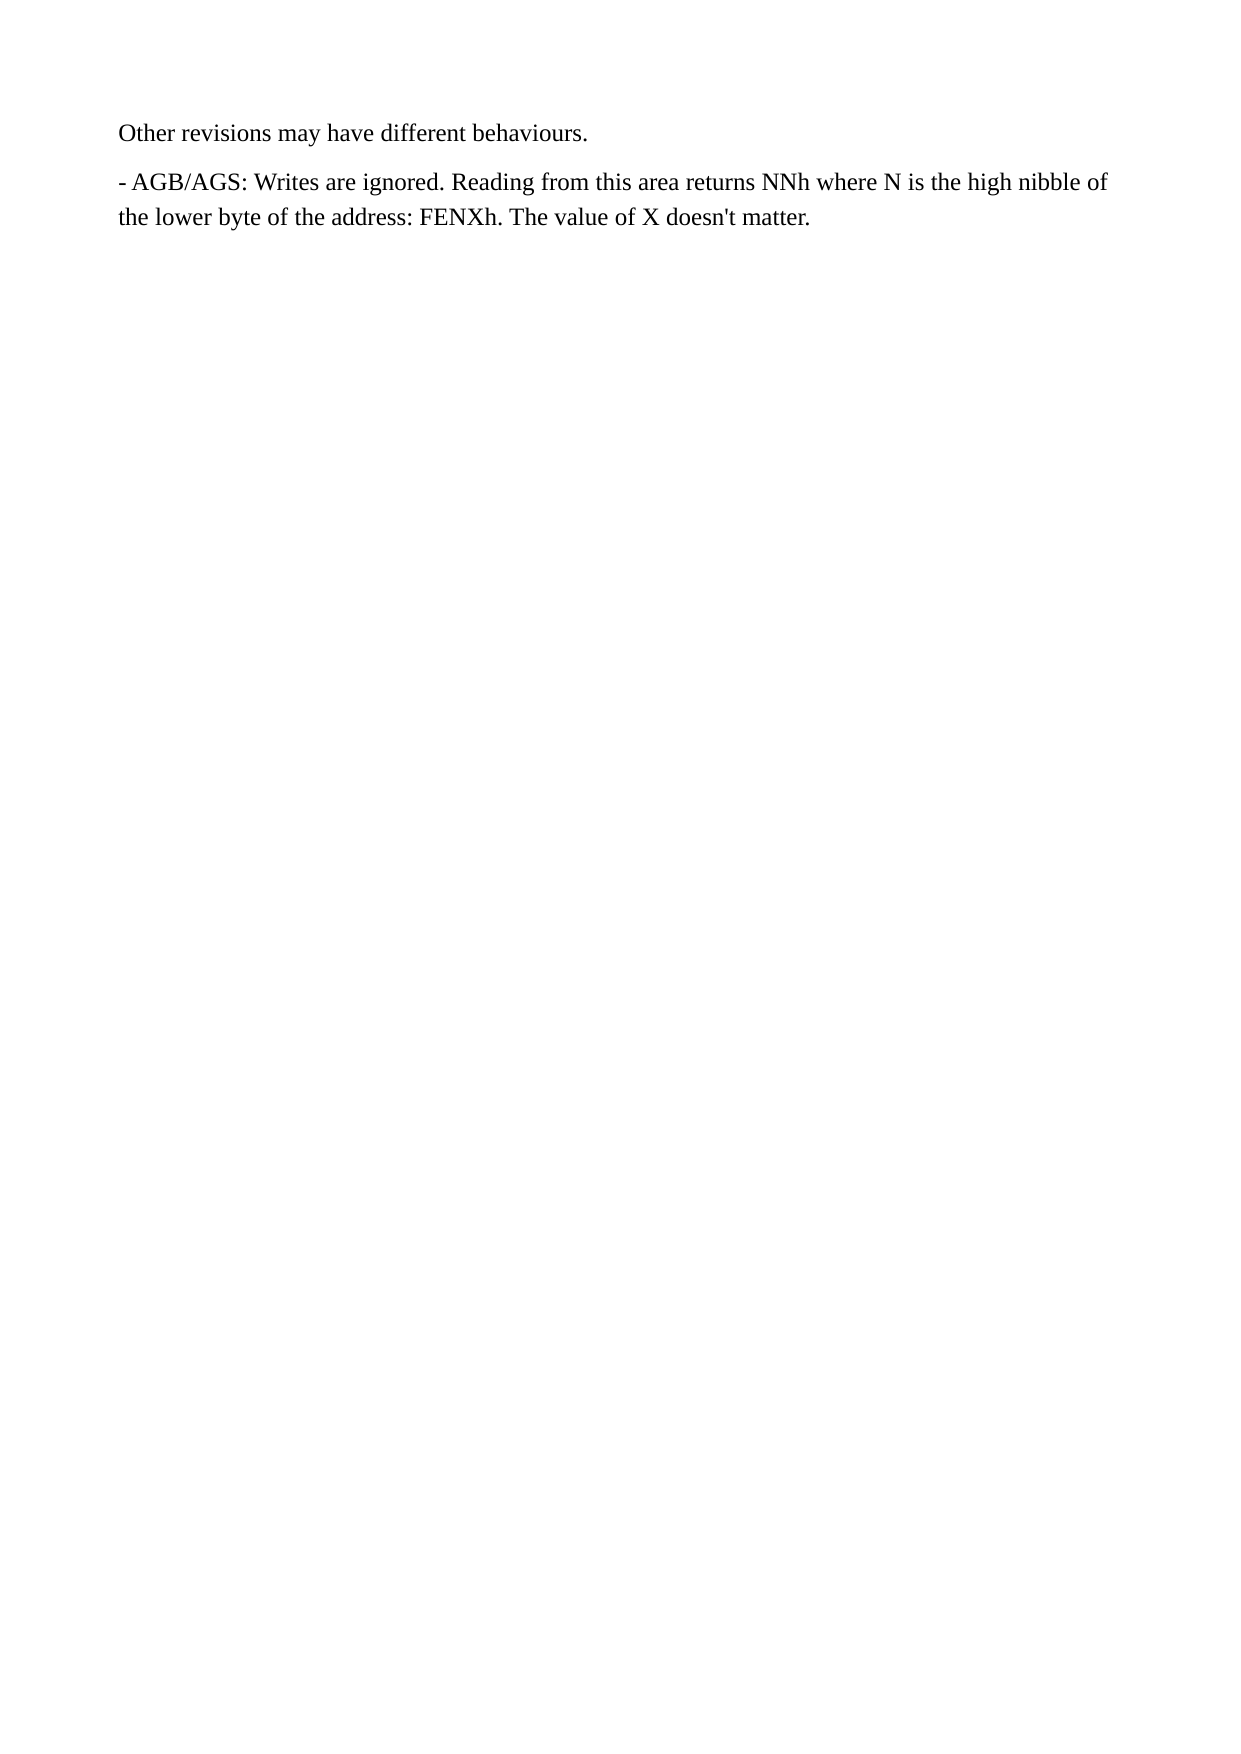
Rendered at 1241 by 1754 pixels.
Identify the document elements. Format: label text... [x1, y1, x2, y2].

text - AGB/AGS: Writes are ignored. Reading from this area returns NNh where N is the high nibble of the lower byte of the address: FENXh. The value of X doesn't matter. [118, 167, 1122, 230]
text Other revisions may have different behaviours. [118, 118, 1122, 147]
